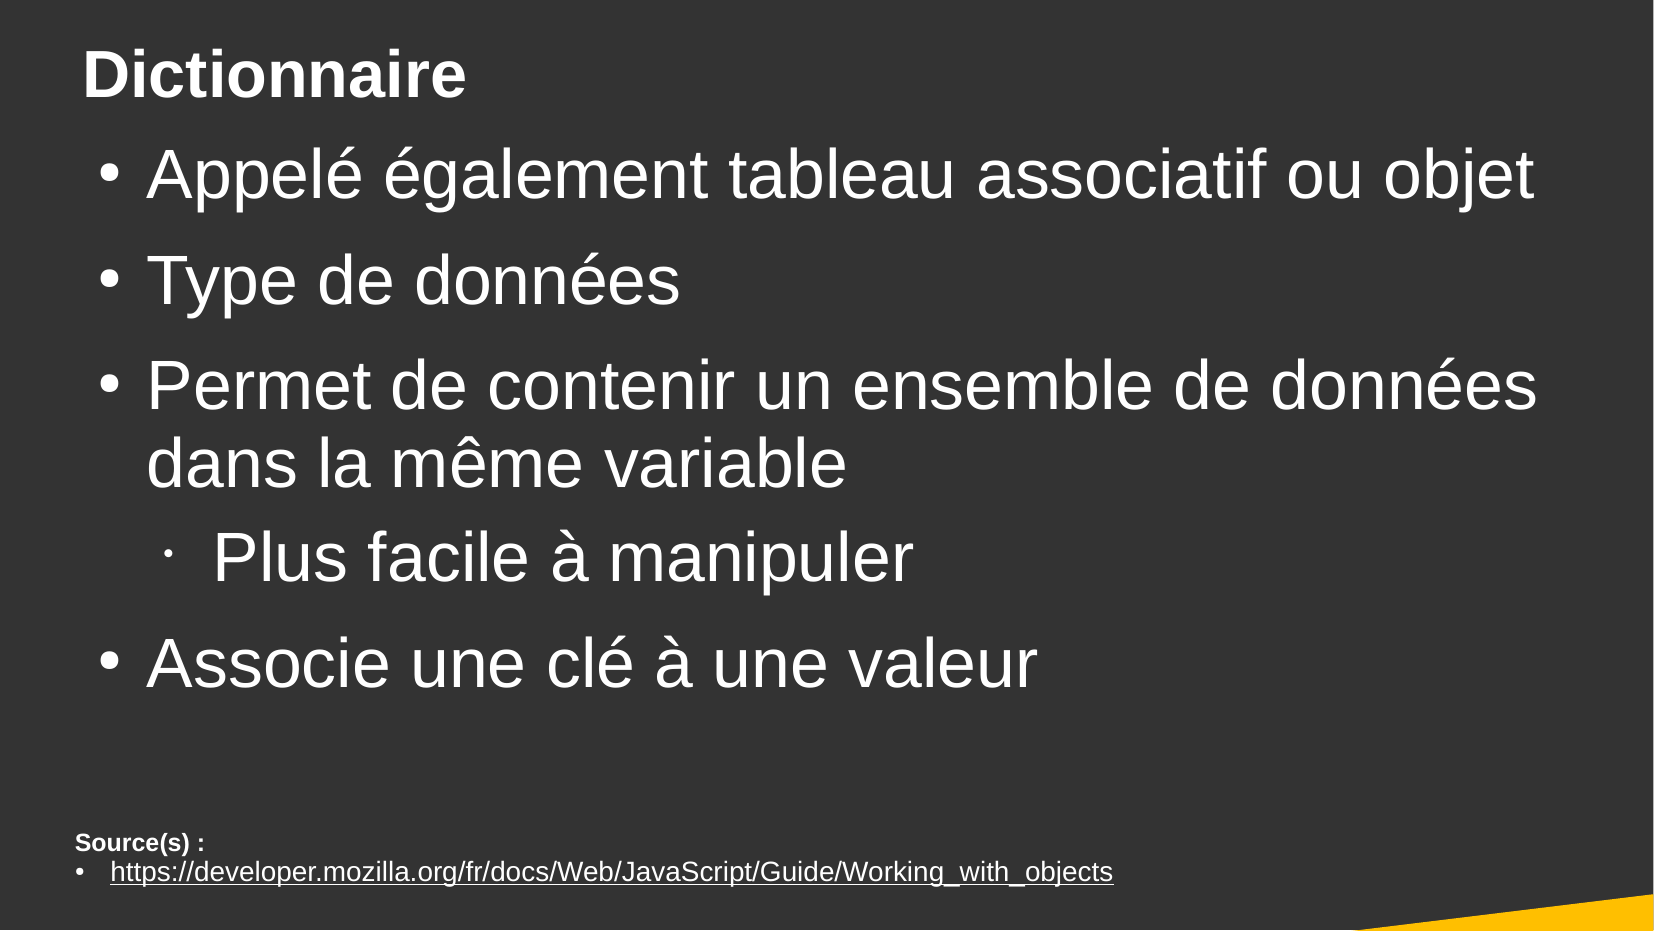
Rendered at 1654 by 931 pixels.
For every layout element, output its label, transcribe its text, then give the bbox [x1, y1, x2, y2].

text_box Source(s) : https://developer.mozilla.org/fr/docs/Web/JavaScript/Guide/Working_with_objects [60, 821, 1583, 920]
list Appelé également tableau associatif ou objet Type de données Permet de contenir un ensemble de données dans la même variable Plus facile à manipuler Associe une clé à une valeur [80, 135, 1620, 709]
text_box [1351, 894, 1654, 931]
title Dictionnaire [82, 37, 1571, 114]
